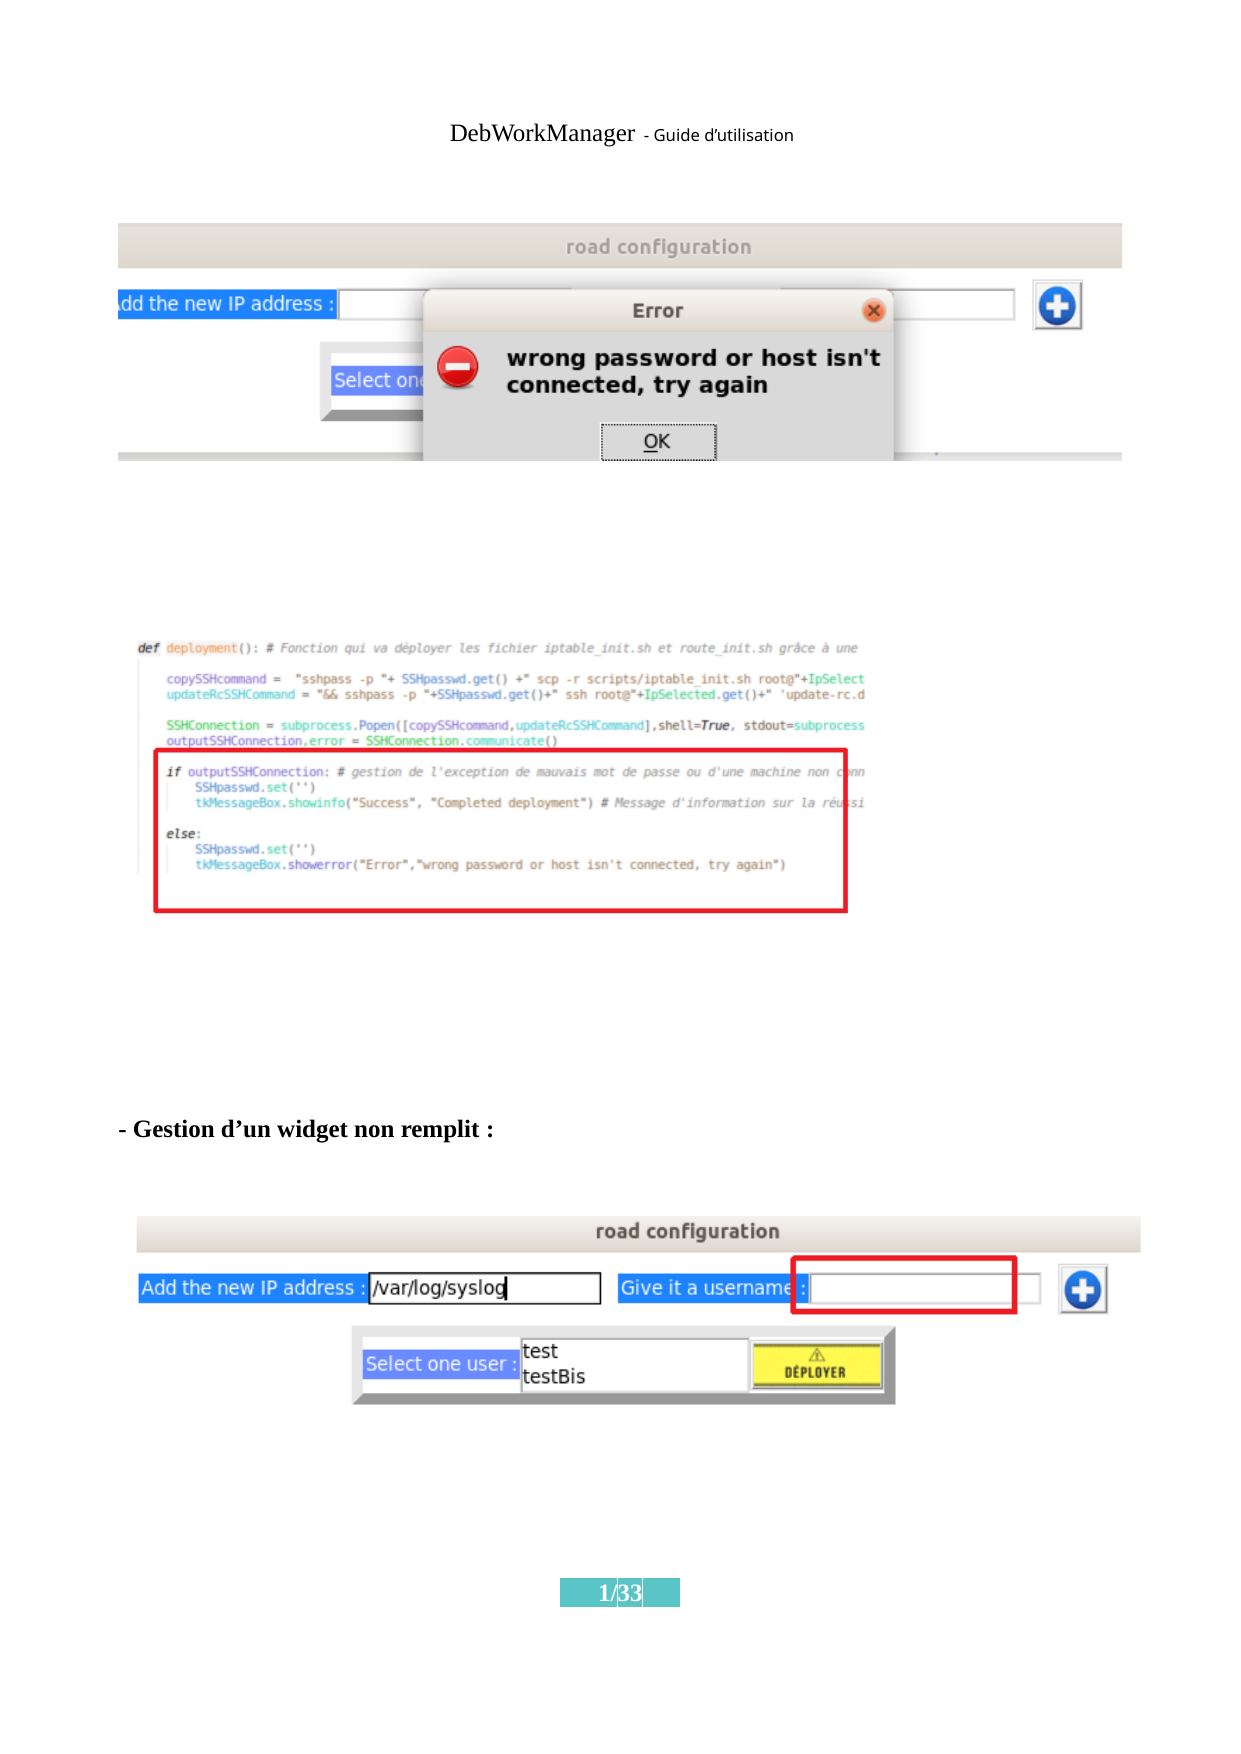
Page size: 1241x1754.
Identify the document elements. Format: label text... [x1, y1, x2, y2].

picture [136, 1216, 1141, 1416]
picture [132, 630, 1137, 1062]
picture [118, 223, 1123, 461]
text - Gestion d’un widget non remplit : [118, 1114, 1122, 1143]
